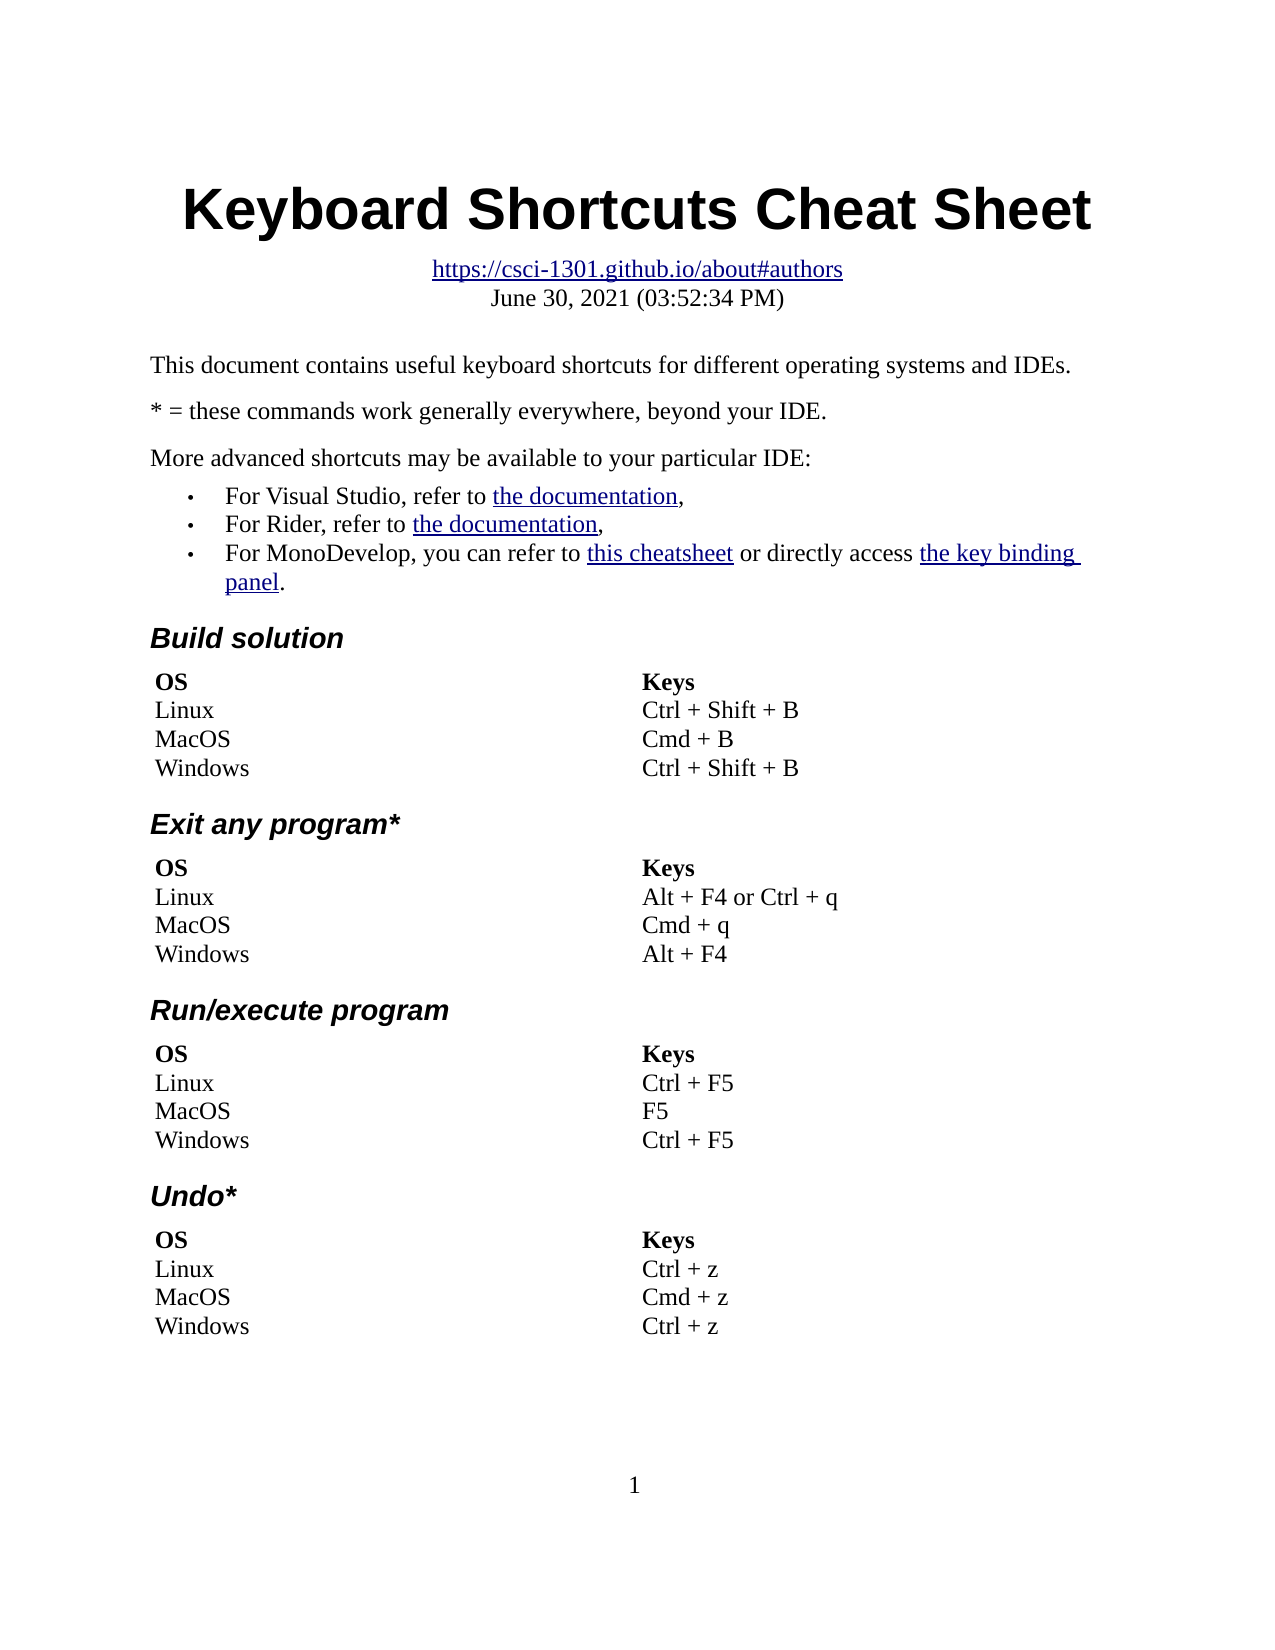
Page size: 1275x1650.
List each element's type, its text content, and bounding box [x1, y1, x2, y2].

table_cell Ctrl + F5 [638, 1125, 1125, 1154]
table_header OS [150, 853, 637, 882]
subtitle Run/execute program [150, 993, 1125, 1026]
table_cell Ctrl + z [638, 1254, 1125, 1282]
table_header OS [150, 1039, 637, 1068]
table_cell Linux [150, 1068, 637, 1096]
text This document contains useful keyboard shortcuts for different operating systems and IDEs. [150, 350, 1125, 378]
table_header Keys [638, 853, 1125, 882]
table_cell Windows [150, 753, 637, 782]
subtitle Exit any program* [150, 807, 1125, 840]
subtitle Build solution [150, 621, 1125, 654]
list For Visual Studio, refer to the documentation, [187, 481, 1125, 509]
table_cell Ctrl + Shift + B [638, 753, 1125, 782]
table_cell Ctrl + z [638, 1311, 1125, 1340]
table_cell Cmd + B [638, 724, 1125, 753]
table_cell Windows [150, 939, 637, 968]
table_header OS [150, 667, 637, 696]
table_cell Cmd + z [638, 1283, 1125, 1311]
table_cell Linux [150, 1254, 637, 1282]
table_cell Linux [150, 882, 637, 910]
table_cell Ctrl + F5 [638, 1068, 1125, 1096]
table_header OS [150, 1225, 637, 1254]
table_cell Alt + F4 or Ctrl + q [638, 882, 1125, 910]
text https://csci-1301.github.io/about#authors [150, 254, 1125, 283]
table_cell Cmd + q [638, 910, 1125, 939]
table_cell Alt + F4 [638, 939, 1125, 968]
table_header Keys [638, 1225, 1125, 1254]
text June 30, 2021 (03:52:34 PM) [150, 283, 1125, 312]
list For MonoDevelop, you can refer to this cheatsheet or directly access the key binding panel. [187, 538, 1125, 596]
text * = these commands work generally everywhere, beyond your IDE. [150, 396, 1125, 425]
table_cell Windows [150, 1125, 637, 1154]
table_cell MacOS [150, 1283, 637, 1311]
table_header Keys [638, 1039, 1125, 1068]
text More advanced shortcuts may be available to your particular IDE: [150, 443, 1125, 472]
table_cell Ctrl + Shift + B [638, 696, 1125, 724]
subtitle Undo* [150, 1179, 1125, 1212]
title Keyboard Shortcuts Cheat Sheet [150, 175, 1125, 242]
table_cell MacOS [150, 910, 637, 939]
table_cell Windows [150, 1311, 637, 1340]
table_cell F5 [638, 1096, 1125, 1125]
table_cell MacOS [150, 1096, 637, 1125]
table_cell Linux [150, 696, 637, 724]
table_cell MacOS [150, 724, 637, 753]
list For Rider, refer to the documentation, [187, 509, 1125, 538]
table_header Keys [638, 667, 1125, 696]
